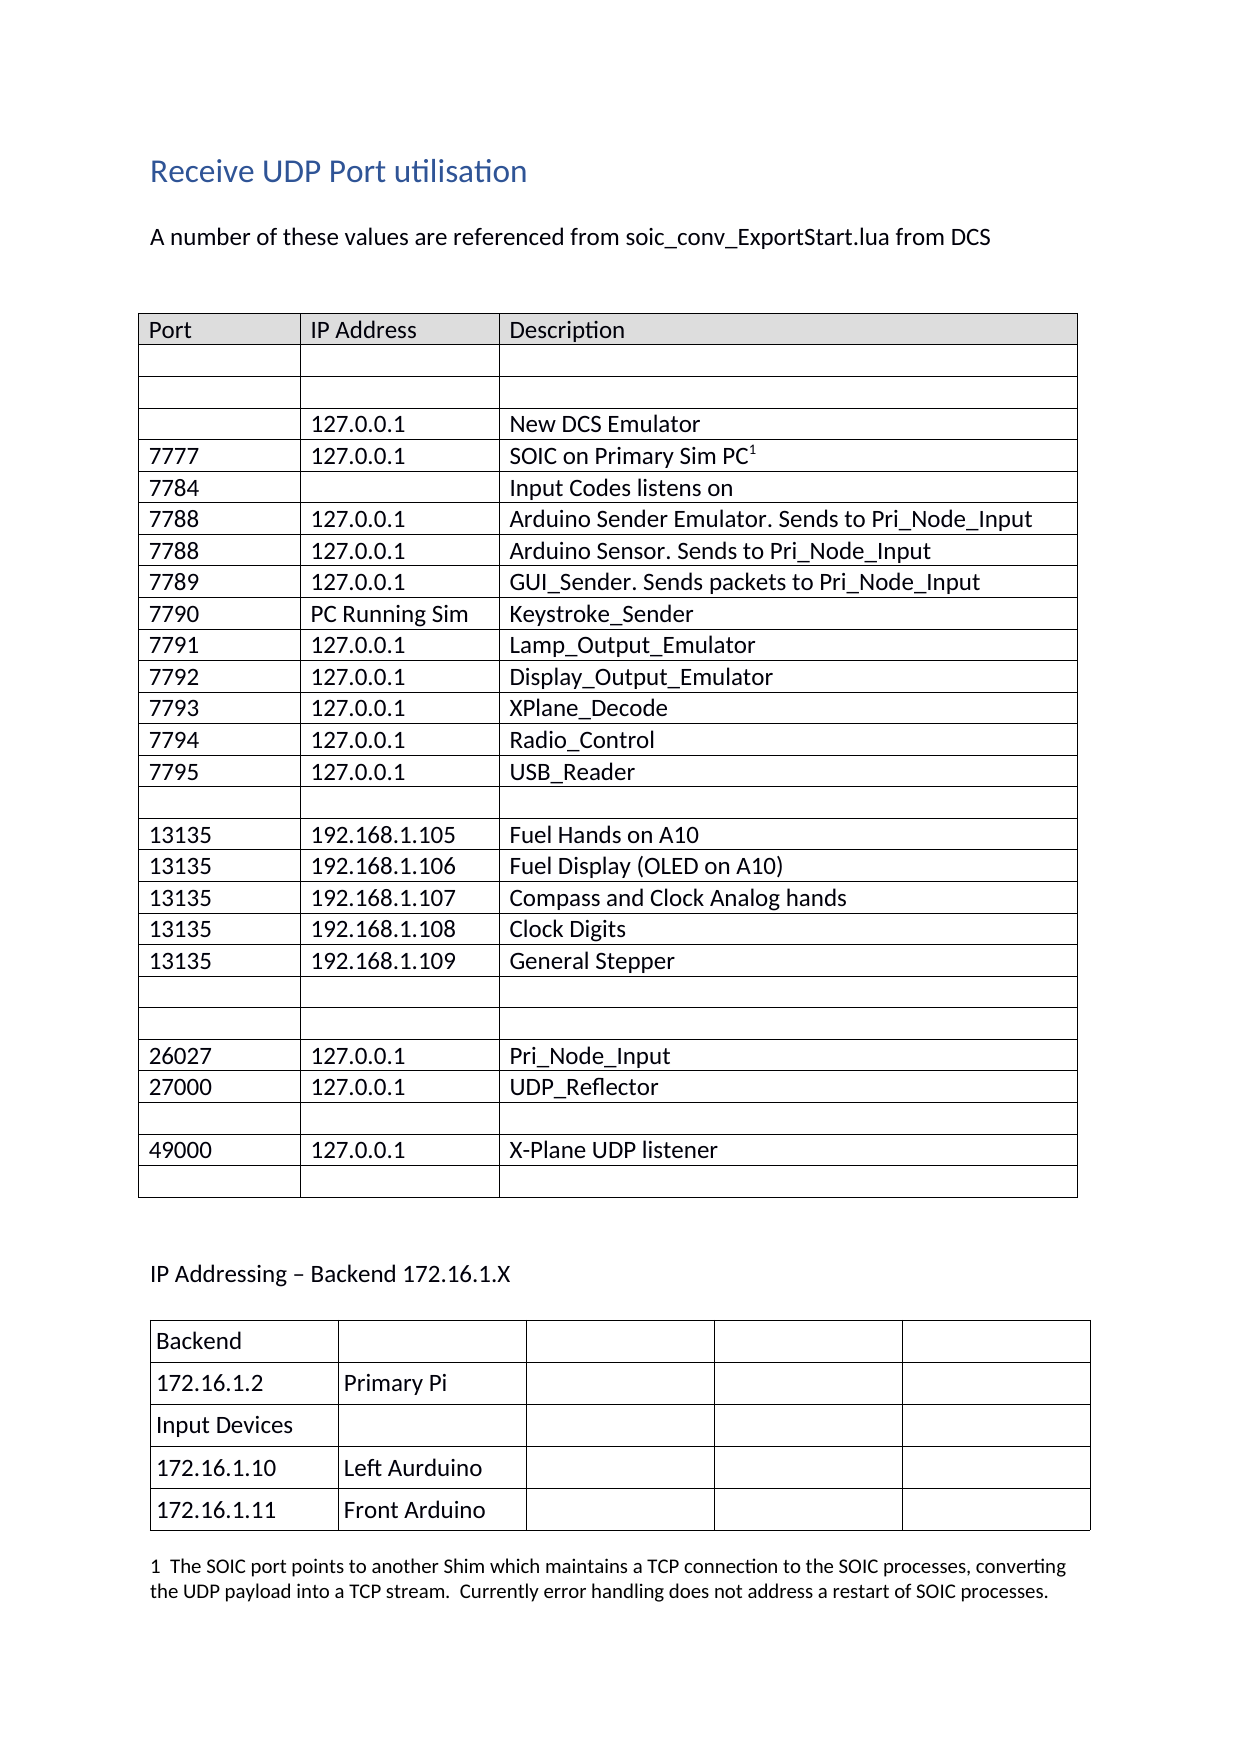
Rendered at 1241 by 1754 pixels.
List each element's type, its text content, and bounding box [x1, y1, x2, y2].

table_cell [301, 977, 499, 1007]
table_cell 192.168.1.108 [301, 914, 499, 944]
table_cell [903, 1447, 1090, 1488]
table_cell 7792 [139, 661, 300, 692]
table_cell 127.0.0.1 [301, 756, 499, 786]
table_cell 27000 [139, 1071, 300, 1102]
table_cell 49000 [139, 1135, 300, 1165]
table_cell [500, 977, 1077, 1007]
table_cell 13135 [139, 945, 300, 976]
table_cell Lamp_Output_Emulator [500, 630, 1077, 660]
table_cell [139, 1103, 300, 1133]
table_header Description [500, 314, 1077, 344]
table_cell Pri_Node_Input [500, 1040, 1077, 1070]
table_cell Front Arduino [339, 1489, 526, 1530]
table_cell [903, 1489, 1090, 1530]
table_cell [301, 345, 499, 376]
table_cell [139, 345, 300, 376]
table_cell 127.0.0.1 [301, 503, 499, 534]
table_cell [500, 1008, 1077, 1039]
table_cell 13135 [139, 882, 300, 912]
table_cell Left Aurduino [339, 1447, 526, 1488]
table_cell 127.0.0.1 [301, 724, 499, 755]
table_cell [139, 787, 300, 818]
table_cell [500, 787, 1077, 818]
table_cell [903, 1363, 1090, 1404]
table_cell 172.16.1.2 [151, 1363, 338, 1404]
table_cell [139, 409, 300, 439]
table_cell 192.168.1.107 [301, 882, 499, 912]
table_cell [527, 1447, 714, 1488]
table_cell 127.0.0.1 [301, 1071, 499, 1102]
table_cell [715, 1447, 902, 1488]
table_cell [715, 1363, 902, 1404]
table_cell [339, 1405, 526, 1446]
table_cell Arduino Sensor. Sends to Pri_Node_Input [500, 535, 1077, 565]
table_cell [301, 377, 499, 407]
table_cell 7788 [139, 503, 300, 534]
table_cell [903, 1405, 1090, 1446]
table_cell 7795 [139, 756, 300, 786]
table_cell 7777 [139, 440, 300, 471]
table_cell [715, 1405, 902, 1446]
table_cell 7784 [139, 472, 300, 502]
text IP Addressing – Backend 172.16.1.X [150, 1259, 1090, 1289]
table_cell Display_Output_Emulator [500, 661, 1077, 692]
table_cell [139, 1166, 300, 1197]
table_cell 127.0.0.1 [301, 661, 499, 692]
table_cell 13135 [139, 819, 300, 849]
table_cell 7789 [139, 566, 300, 597]
table_cell [139, 977, 300, 1007]
table_cell [527, 1405, 714, 1446]
table_cell 172.16.1.10 [151, 1447, 338, 1488]
table_cell [527, 1363, 714, 1404]
table_cell Input Devices [151, 1405, 338, 1446]
table_cell 13135 [139, 850, 300, 881]
table_cell SOIC on Primary Sim PC [500, 440, 1077, 471]
table_header [715, 1321, 902, 1362]
table_cell [139, 1008, 300, 1039]
table_cell [500, 1166, 1077, 1197]
table_cell 13135 [139, 914, 300, 944]
table_header Port [139, 314, 300, 344]
table_cell 26027 [139, 1040, 300, 1070]
table_cell 7790 [139, 598, 300, 628]
table_cell [301, 472, 499, 502]
table_cell Arduino Sender Emulator. Sends to Pri_Node_Input [500, 503, 1077, 534]
table_cell [301, 787, 499, 818]
table_cell 127.0.0.1 [301, 630, 499, 660]
table_cell 192.168.1.105 [301, 819, 499, 849]
table_cell 192.168.1.109 [301, 945, 499, 976]
table_header [527, 1321, 714, 1362]
table_cell Compass and Clock Analog hands [500, 882, 1077, 912]
table_cell 172.16.1.11 [151, 1489, 338, 1530]
table_cell [301, 1166, 499, 1197]
table_cell [500, 1103, 1077, 1133]
table_cell New DCS Emulator [500, 409, 1077, 439]
table_cell GUI_Sender. Sends packets to Pri_Node_Input [500, 566, 1077, 597]
table_cell Fuel Hands on A10 [500, 819, 1077, 849]
table_cell 127.0.0.1 [301, 1135, 499, 1165]
table_header IP Address [301, 314, 499, 344]
table_cell [715, 1489, 902, 1530]
table_cell 7793 [139, 693, 300, 723]
table_cell 7788 [139, 535, 300, 565]
table_cell X-Plane UDP listener [500, 1135, 1077, 1165]
table_header [903, 1321, 1090, 1362]
table_cell Input Codes listens on [500, 472, 1077, 502]
table_cell 7794 [139, 724, 300, 755]
table_cell 127.0.0.1 [301, 440, 499, 471]
table_cell General Stepper [500, 945, 1077, 976]
table_cell UDP_Reflector [500, 1071, 1077, 1102]
table_cell 7791 [139, 630, 300, 660]
table_cell PC Running Sim [301, 598, 499, 628]
table_cell USB_Reader [500, 756, 1077, 786]
table_cell 127.0.0.1 [301, 409, 499, 439]
table_cell Radio_Control [500, 724, 1077, 755]
table_cell 127.0.0.1 [301, 566, 499, 597]
table_cell Clock Digits [500, 914, 1077, 944]
table_cell 192.168.1.106 [301, 850, 499, 881]
subtitle Receive UDP Port utilisation [150, 150, 1090, 191]
table_cell 127.0.0.1 [301, 693, 499, 723]
table_cell [500, 345, 1077, 376]
table_cell [301, 1008, 499, 1039]
table_header [339, 1321, 526, 1362]
table_cell 127.0.0.1 [301, 1040, 499, 1070]
table_cell 127.0.0.1 [301, 535, 499, 565]
table_cell [527, 1489, 714, 1530]
table_cell [500, 377, 1077, 407]
table_cell [301, 1103, 499, 1133]
table_cell Fuel Display (OLED on A10) [500, 850, 1077, 881]
table_cell [139, 377, 300, 407]
table_cell Primary Pi [339, 1363, 526, 1404]
table_cell Keystroke_Sender [500, 598, 1077, 628]
table_header Backend [151, 1321, 338, 1362]
text A number of these values are referenced from soic_conv_ExportStart.lua from DCS [150, 221, 1090, 252]
table_cell XPlane_Decode [500, 693, 1077, 723]
